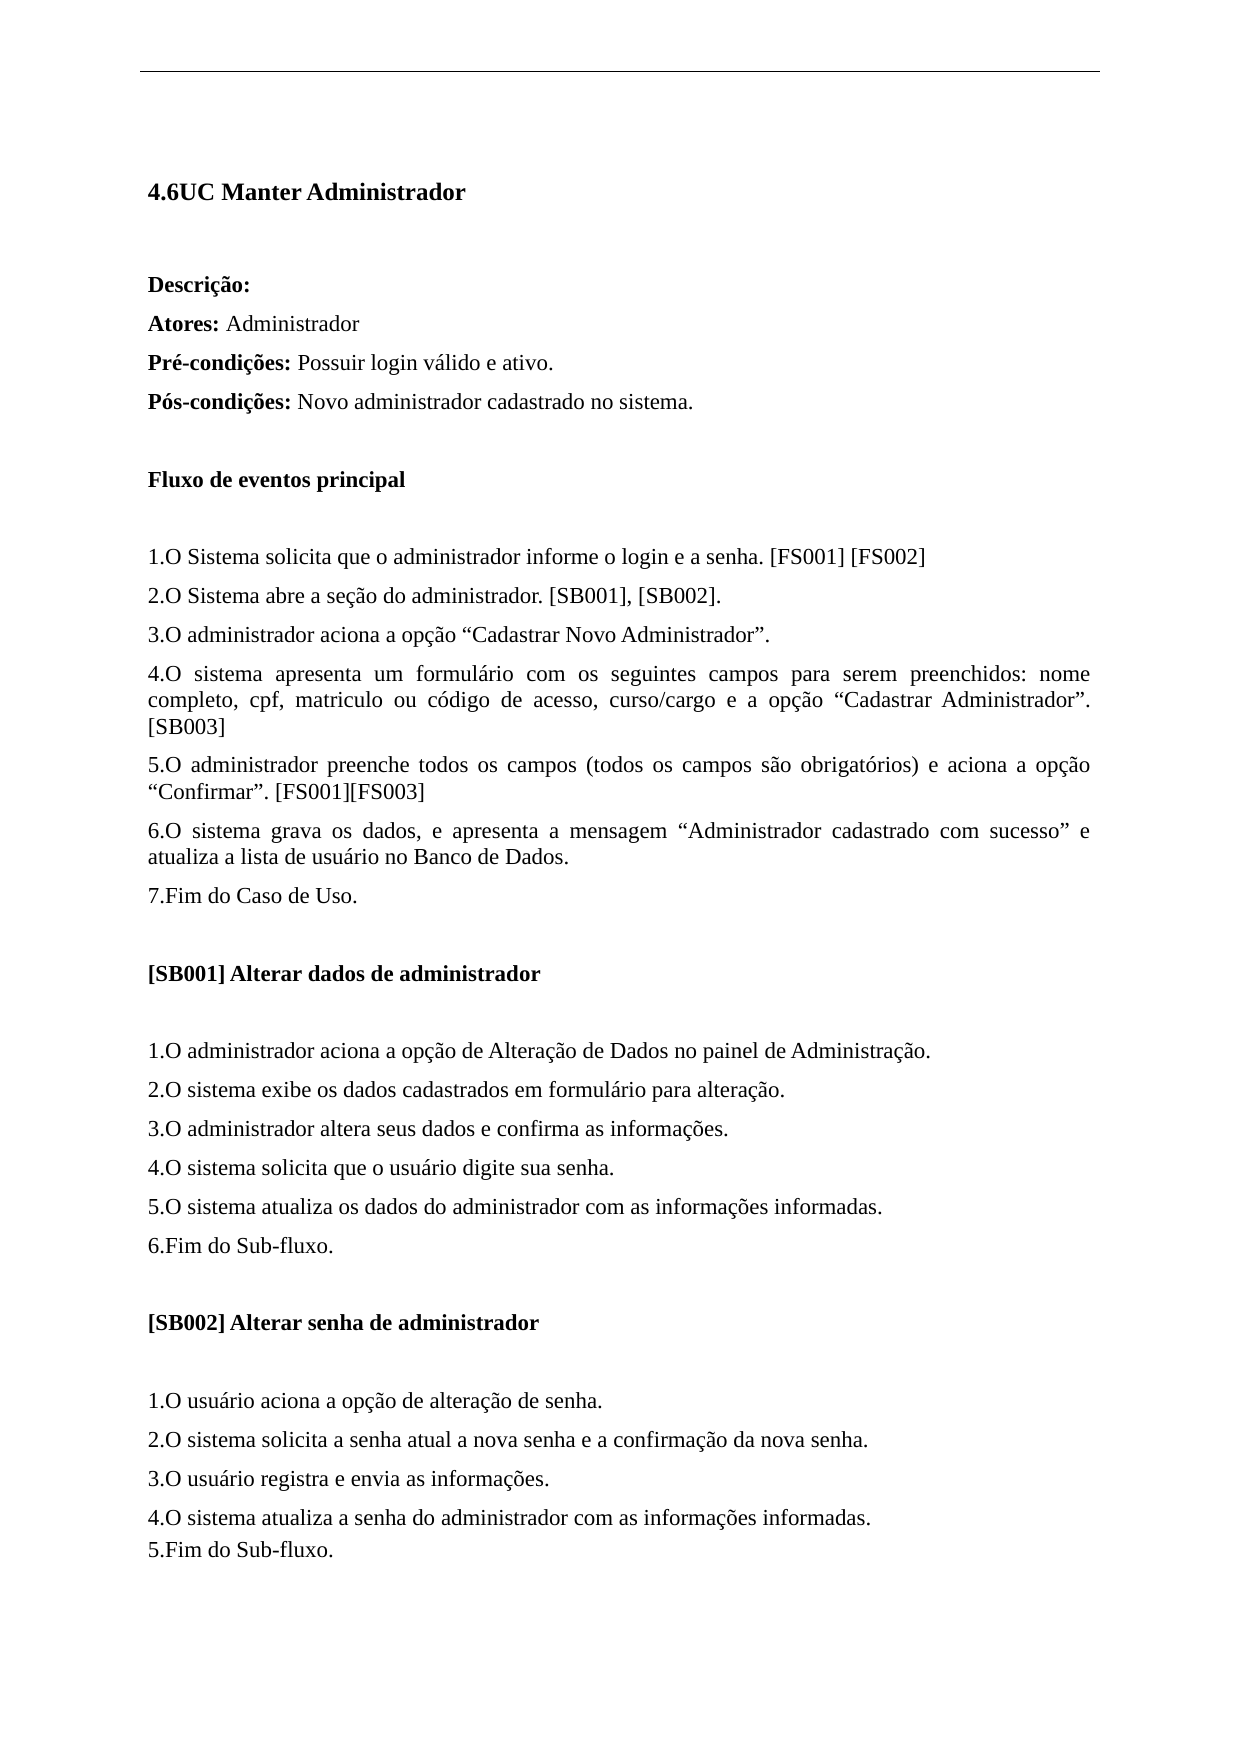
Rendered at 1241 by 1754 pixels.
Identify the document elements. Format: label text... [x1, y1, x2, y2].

text Fluxo de eventos principal [148, 466, 1092, 492]
list O administrador aciona a opção “Cadastrar Novo Administrador”. [148, 621, 1092, 647]
text Descrição: [148, 271, 1092, 298]
text Pós-condições: Novo administrador cadastrado no sistema. [148, 388, 1092, 414]
list Fim do Sub-fluxo. [148, 1232, 1092, 1258]
list O sistema atualiza os dados do administrador com as informações informadas. [148, 1193, 1092, 1219]
list O administrador preenche todos os campos (todos os campos são obrigatórios) e aciona a opção “Confirmar”. [FS001][FS003] [148, 752, 1092, 804]
list O usuário aciona a opção de alteração de senha. [148, 1387, 1092, 1413]
list O sistema solicita que o usuário digite sua senha. [148, 1154, 1092, 1180]
text [SB001] Alterar dados de administrador [148, 960, 1092, 986]
list O administrador aciona a opção de Alteração de Dados no painel de Administração. [148, 1037, 1092, 1064]
text [SB002] Alterar senha de administrador [148, 1309, 1092, 1336]
text Pré-condições: Possuir login válido e ativo. [148, 349, 1092, 376]
list O Sistema solicita que o administrador informe o login e a senha. [FS001] [FS002] [148, 543, 1092, 570]
list O usuário registra e envia as informações. [148, 1465, 1092, 1491]
text Atores: Administrador [148, 310, 1092, 337]
list O sistema grava os dados, e apresenta a mensagem “Administrador cadastrado com sucesso” e atualiza a lista de usuário no Banco de Dados. [148, 817, 1092, 869]
list Fim do Caso de Uso. [148, 882, 1092, 908]
subtitle UC Manter Administrador [148, 177, 1092, 206]
list O sistema exibe os dados cadastrados em formulário para alteração. [148, 1076, 1092, 1103]
list O sistema solicita a senha atual a nova senha e a confirmação da nova senha. [148, 1426, 1092, 1452]
list Fim do Sub-fluxo. [148, 1536, 1092, 1563]
list O Sistema abre a seção do administrador. [SB001], [SB002]. [148, 582, 1092, 609]
list O administrador altera seus dados e confirma as informações. [148, 1115, 1092, 1141]
list O sistema apresenta um formulário com os seguintes campos para serem preenchidos: nome completo, cpf, matriculo ou código de acesso, curso/cargo e a opção “Cadastrar Administrador”. [SB003] [148, 660, 1092, 739]
list O sistema atualiza a senha do administrador com as informações informadas. [148, 1504, 1092, 1530]
